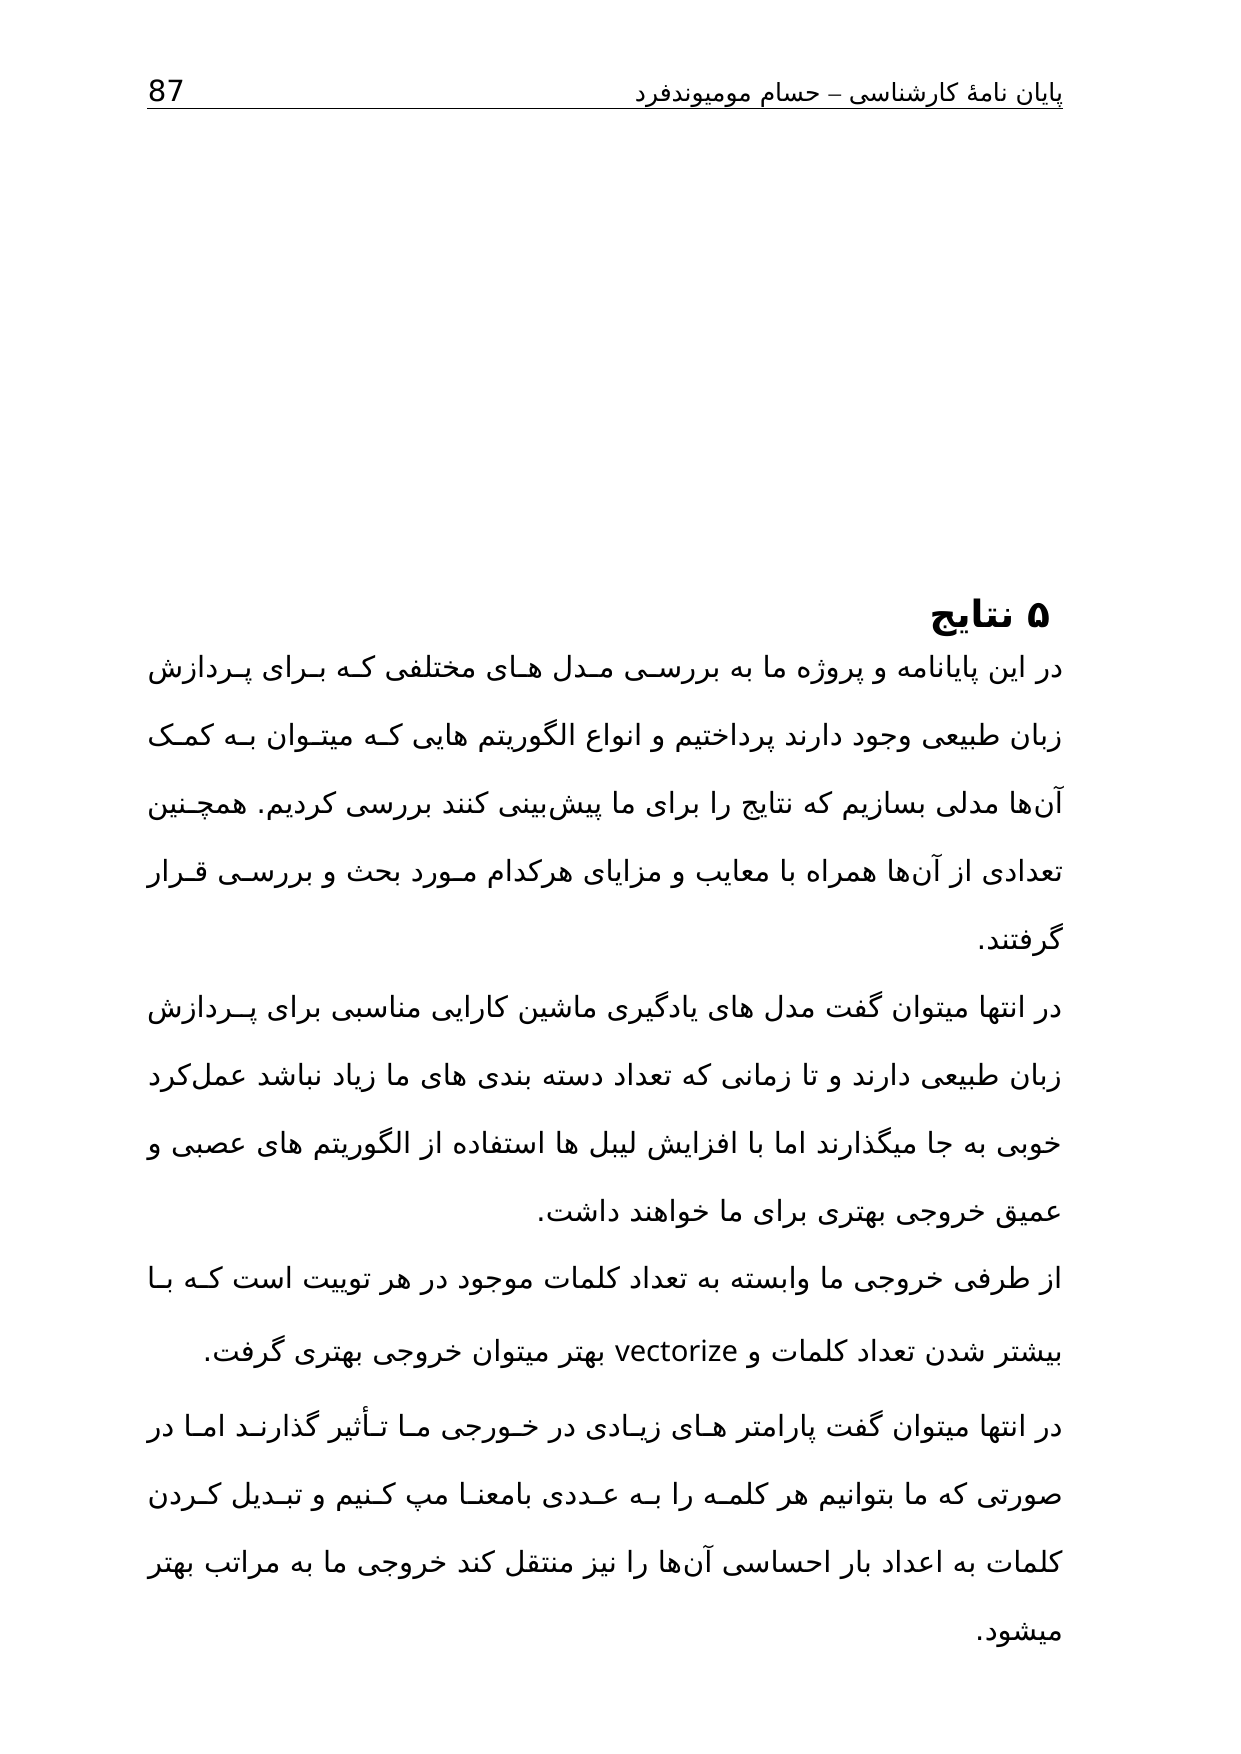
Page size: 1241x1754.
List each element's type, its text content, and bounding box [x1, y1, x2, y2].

subtitle ۵ نتایج [147, 586, 1063, 638]
text در این پایانامه و پروژه ما به بررسی مدل های مختلفی که برای پردازش زبان طبیعی وجود دارند پرداختیم و انواع الگوریتم هایی که میتوان به کمک آن‌ها مدلی بسازیم که نتایج را برای ما پیش‌بینی کنند بررسی کردیم. همچنین تعدادی از آن‌ها همراه با معایب و مزایای هرکدام مورد بحث و بررسی قرار گرفتند. [147, 651, 1063, 956]
text در انتها میتوان گفت مدل های یادگیری ماشین کارایی مناسبی برای پردازش زبان طبیعی دارند و تا زمانی که تعداد دسته بندی های ما زیاد نباشد عمل‌کرد خوبی به جا میگذارند اما با افزایش لیبل ها استفاده از الگوریتم های عصبی و عمیق خروجی بهتری برای ما خواهند داشت. [147, 990, 1063, 1228]
text از طرفی خروجی ما وابسته به تعداد کلمات موجود در هر توییت است که با بیشتر شدن تعداد کلمات و vectorize بهتر میتوان خروجی بهتری گرفت. [147, 1262, 1063, 1369]
text در انتها میتوان گفت پارامتر های زیادی در خورجی ما تأثیر گذارند اما در صورتی که ما بتوانیم هر کلمه را به عددی با‌معنا مپ کنیم و تبدیل کردن کلمات به اعداد بار احساسی آن‌ها را نیز منتقل کند خروجی ما به مراتب بهتر میشود. [147, 1409, 1063, 1647]
